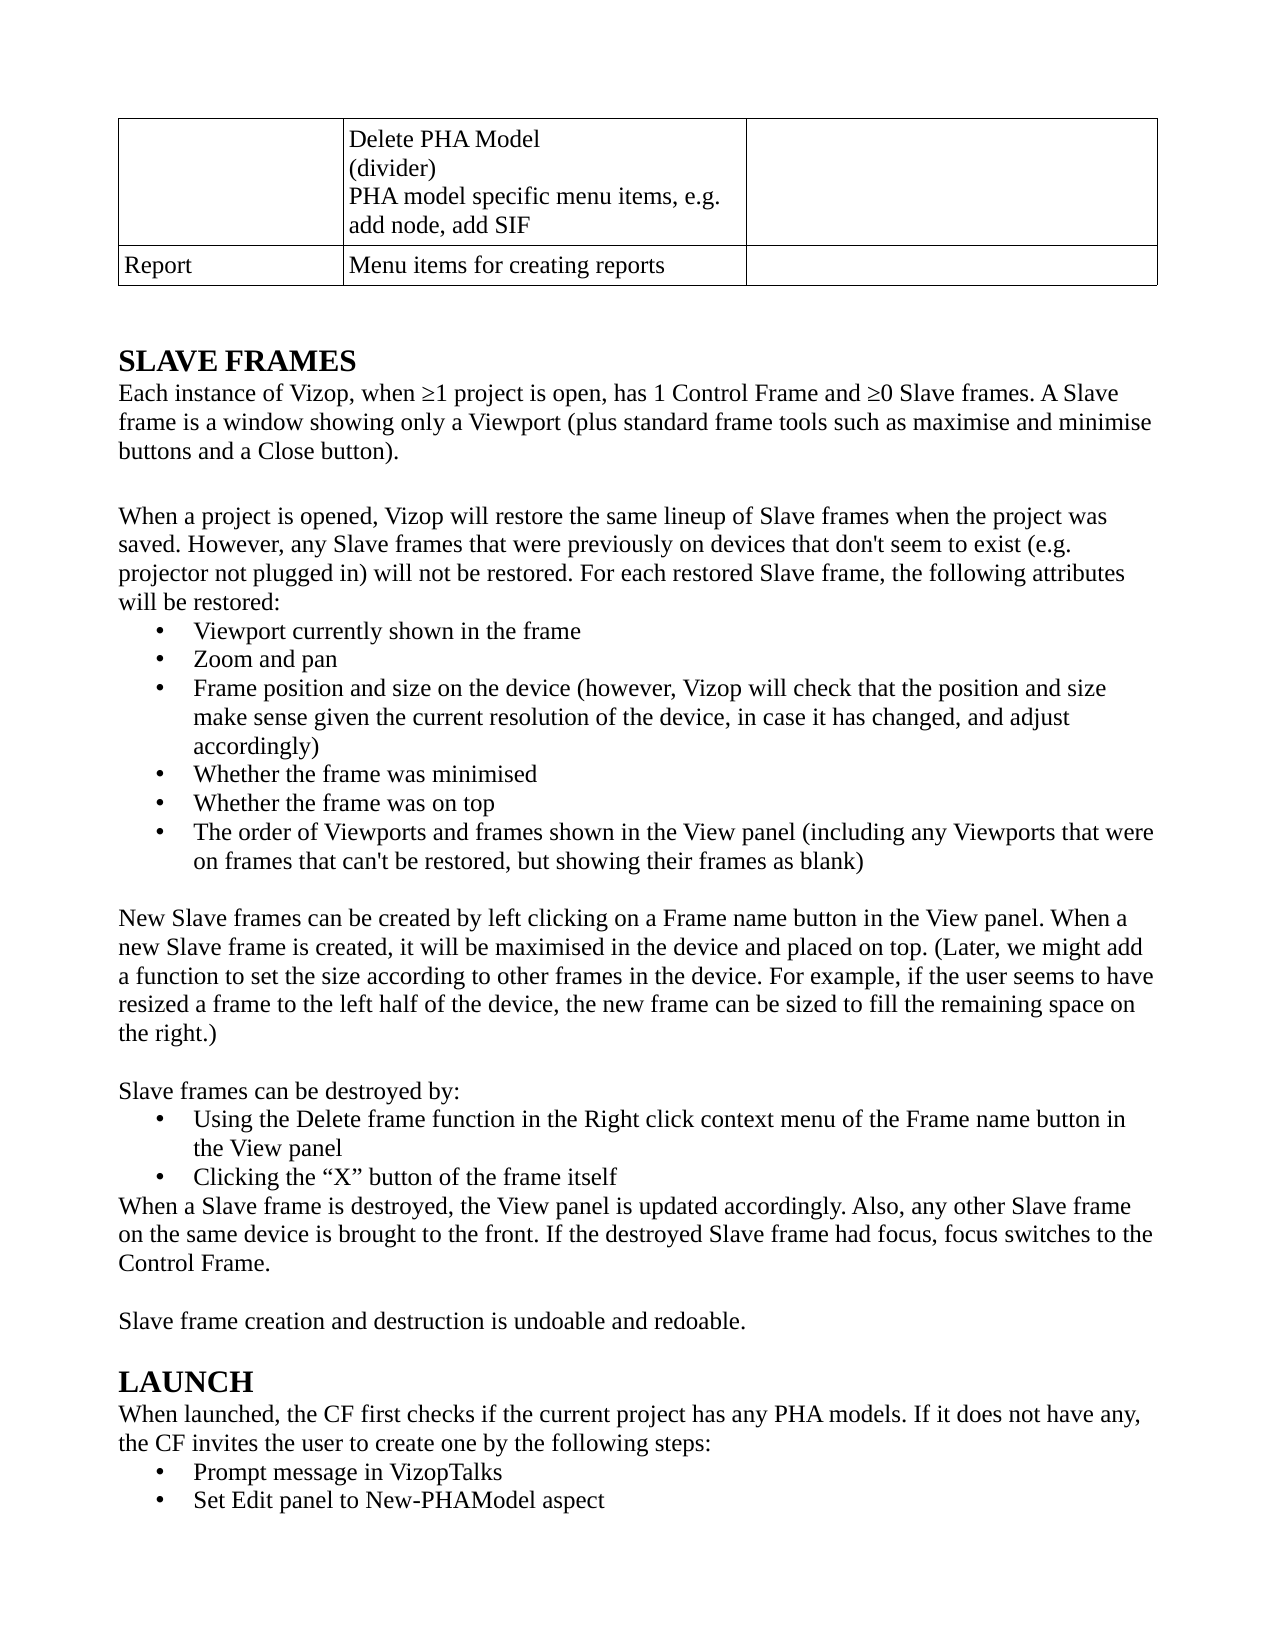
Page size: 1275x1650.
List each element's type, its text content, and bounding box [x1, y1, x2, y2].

list Viewport currently shown in the frame [156, 616, 1157, 644]
text Slave frame creation and destruction is undoable and redoable. [118, 1306, 1157, 1334]
text SLAVE FRAMES [118, 343, 1157, 378]
list Set Edit panel to New-PHAModel aspect [156, 1485, 1157, 1514]
table_cell [747, 119, 1157, 245]
text When a Slave frame is destroyed, the View panel is updated accordingly. Also, any other Slave frame on the same device is brought to the front. If the destroyed Slave frame had focus, focus switches to the Control Frame. [118, 1191, 1157, 1277]
table_cell Delete PHA Model (divider) PHA model specific menu items, e.g. add node, add SIF [344, 119, 746, 245]
list Using the Delete frame function in the Right click context menu of the Frame name button in the View panel [156, 1104, 1157, 1162]
list Frame position and size on the device (however, Vizop will check that the position and size make sense given the current resolution of the device, in case it has changed, and adjust accordingly) [156, 673, 1157, 759]
table_cell [747, 246, 1157, 285]
text When launched, the CF first checks if the current project has any PHA models. If it does not have any, the CF invites the user to create one by the following steps: [118, 1399, 1157, 1457]
text LAUNCH [118, 1363, 1157, 1399]
text When a project is opened, Vizop will restore the same lineup of Slave frames when the project was saved. However, any Slave frames that were previously on devices that don't seem to exist (e.g. projector not plugged in) will not be restored. For each restored Slave frame, the following attributes will be restored: [118, 501, 1157, 616]
text New Slave frames can be created by left clicking on a Frame name button in the View panel. When a new Slave frame is created, it will be maximised in the device and placed on top. (Later, we might add a function to set the size according to other frames in the device. For example, if the user seems to have resized a frame to the left half of the device, the new frame can be sized to fill the remaining space on the right.) [118, 903, 1157, 1047]
list Clicking the “X” button of the frame itself [156, 1162, 1157, 1191]
list Whether the frame was on top [156, 788, 1157, 817]
list Prompt message in VizopTalks [156, 1457, 1157, 1485]
table_cell Report [119, 246, 343, 285]
list The order of Viewports and frames shown in the View panel (including any Viewports that were on frames that can't be restored, but showing their frames as blank) [156, 817, 1157, 874]
table_cell [119, 119, 343, 245]
text Slave frames can be destroyed by: [118, 1076, 1157, 1104]
table_cell Menu items for creating reports [344, 246, 746, 285]
list Whether the frame was minimised [156, 759, 1157, 788]
list Zoom and pan [156, 644, 1157, 673]
text Each instance of Vizop, when ≥1 project is open, has 1 Control Frame and ≥0 Slave frames. A Slave frame is a window showing only a Viewport (plus standard frame tools such as maximise and minimise buttons and a Close button). [118, 378, 1157, 465]
